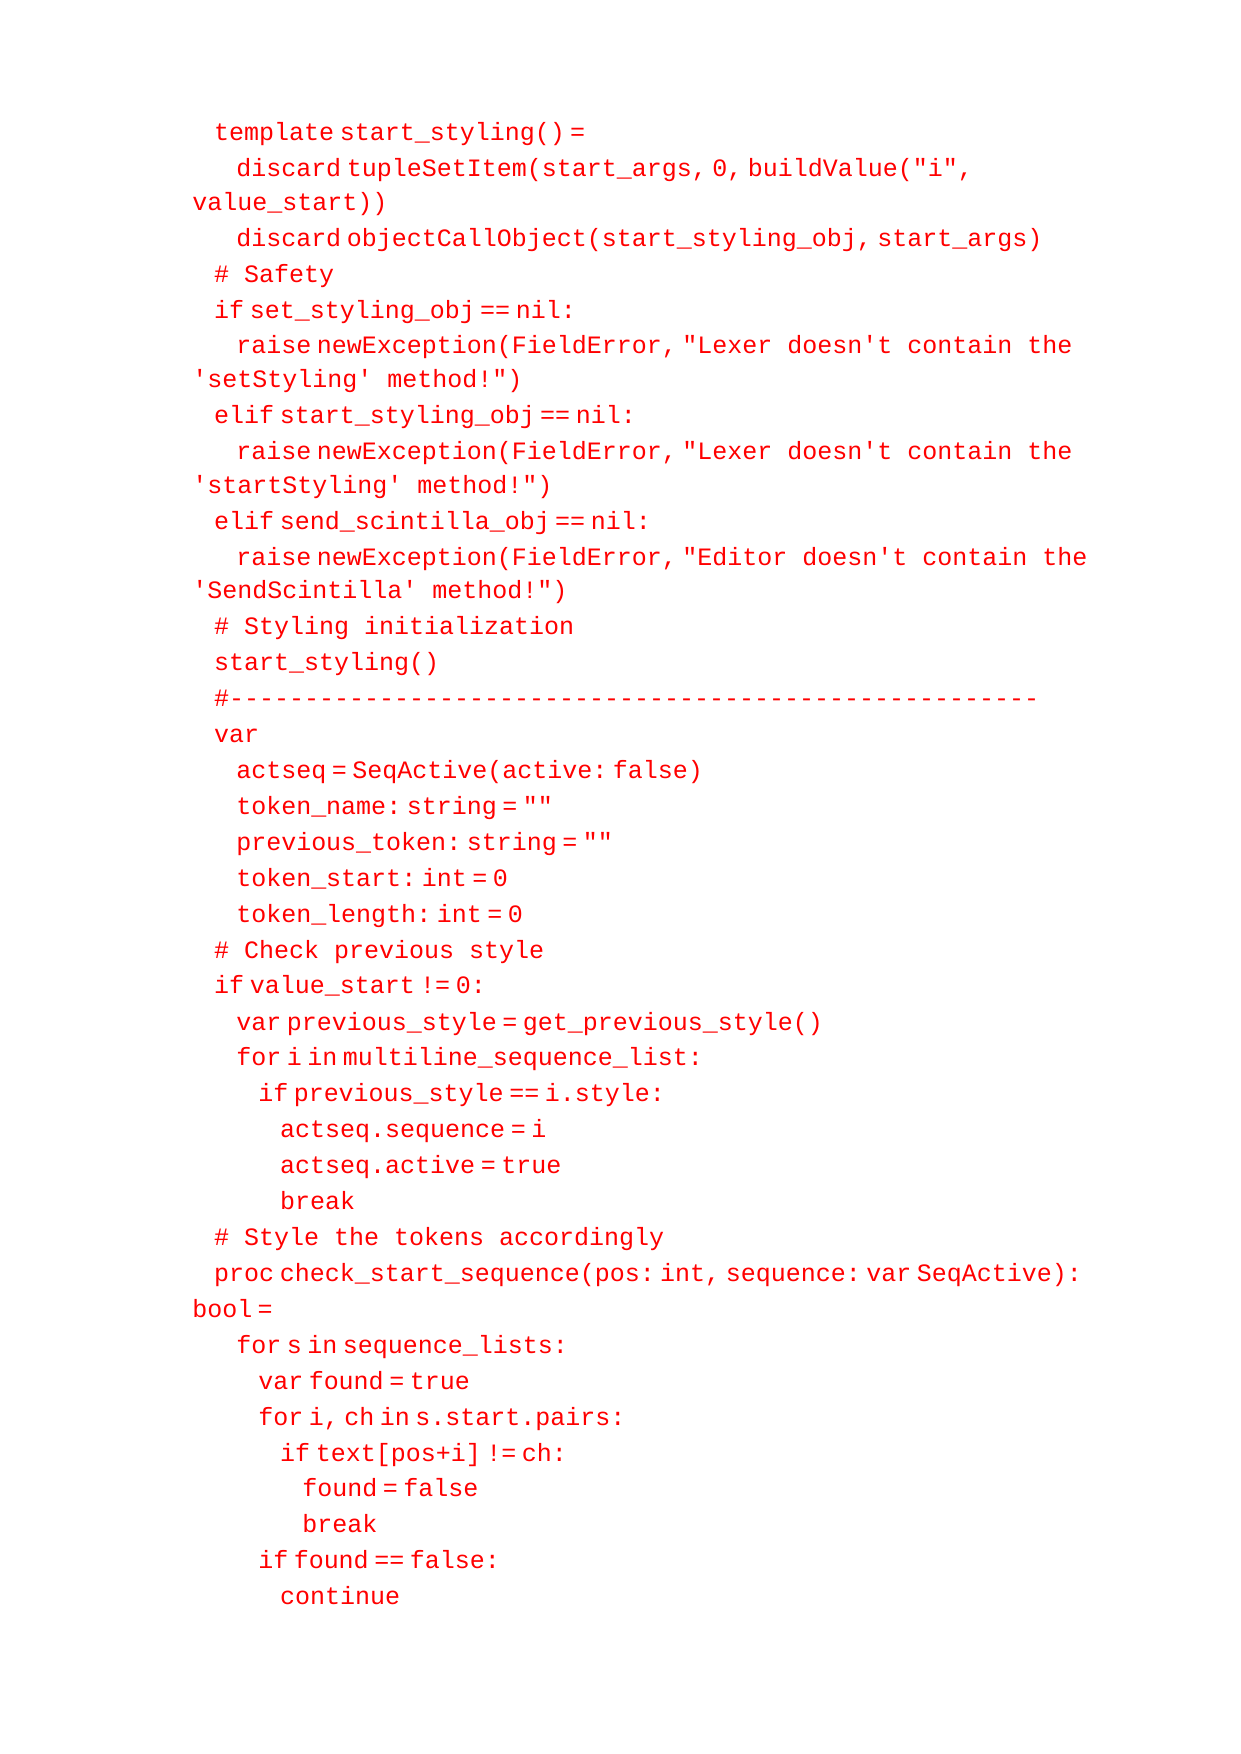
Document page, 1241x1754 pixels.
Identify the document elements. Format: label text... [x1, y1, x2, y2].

text for s in sequence_lists: [192, 1331, 1122, 1361]
text # Check previous style [192, 936, 1122, 966]
text if value_start != 0: [192, 971, 1122, 1001]
text for i in multiline_sequence_list: [192, 1043, 1122, 1073]
text actseq = SeqActive(active: false) [192, 756, 1122, 786]
text # Safety [192, 259, 1122, 289]
text if text[pos+i] != ch: [192, 1438, 1122, 1468]
text actseq.sequence = i [192, 1115, 1122, 1145]
text for i, ch in s.start.pairs: [192, 1402, 1122, 1432]
text token_start: int = 0 [192, 864, 1122, 894]
text proc check_start_sequence(pos: int, sequence: var SeqActive): bool = [192, 1259, 1122, 1325]
text var previous_style = get_previous_style() [192, 1007, 1122, 1037]
text raise newException(FieldError, "Lexer doesn't contain the 'setStyling' method!") [192, 331, 1122, 395]
text var [192, 720, 1122, 750]
text continue [192, 1582, 1122, 1612]
text break [192, 1187, 1122, 1217]
text if previous_style == i.style: [192, 1079, 1122, 1109]
text actseq.active = true [192, 1151, 1122, 1181]
text raise newException(FieldError, "Lexer doesn't contain the 'startStyling' method!") [192, 437, 1122, 501]
text break [192, 1510, 1122, 1540]
text var found = true [192, 1367, 1122, 1397]
text previous_token: string = "" [192, 828, 1122, 858]
text if set_styling_obj == nil: [192, 296, 1122, 326]
text # Style the tokens accordingly [192, 1223, 1122, 1253]
text token_name: string = "" [192, 792, 1122, 822]
text if found == false: [192, 1546, 1122, 1576]
text elif send_scintilla_obj == nil: [192, 507, 1122, 537]
text discard objectCallObject(start_styling_obj, start_args) [192, 224, 1122, 254]
text #------------------------------------------------------ [192, 684, 1122, 714]
text token_length: int = 0 [192, 899, 1122, 929]
text start_styling() [192, 648, 1122, 678]
text found = false [192, 1474, 1122, 1504]
text template start_styling() = [192, 118, 1122, 148]
text elif start_styling_obj == nil: [192, 401, 1122, 431]
text raise newException(FieldError, "Editor doesn't contain the 'SendScintilla' method!") [192, 542, 1122, 606]
text # Styling initialization [192, 612, 1122, 642]
text discard tupleSetItem(start_args, 0, buildValue("i", value_start)) [192, 154, 1122, 218]
